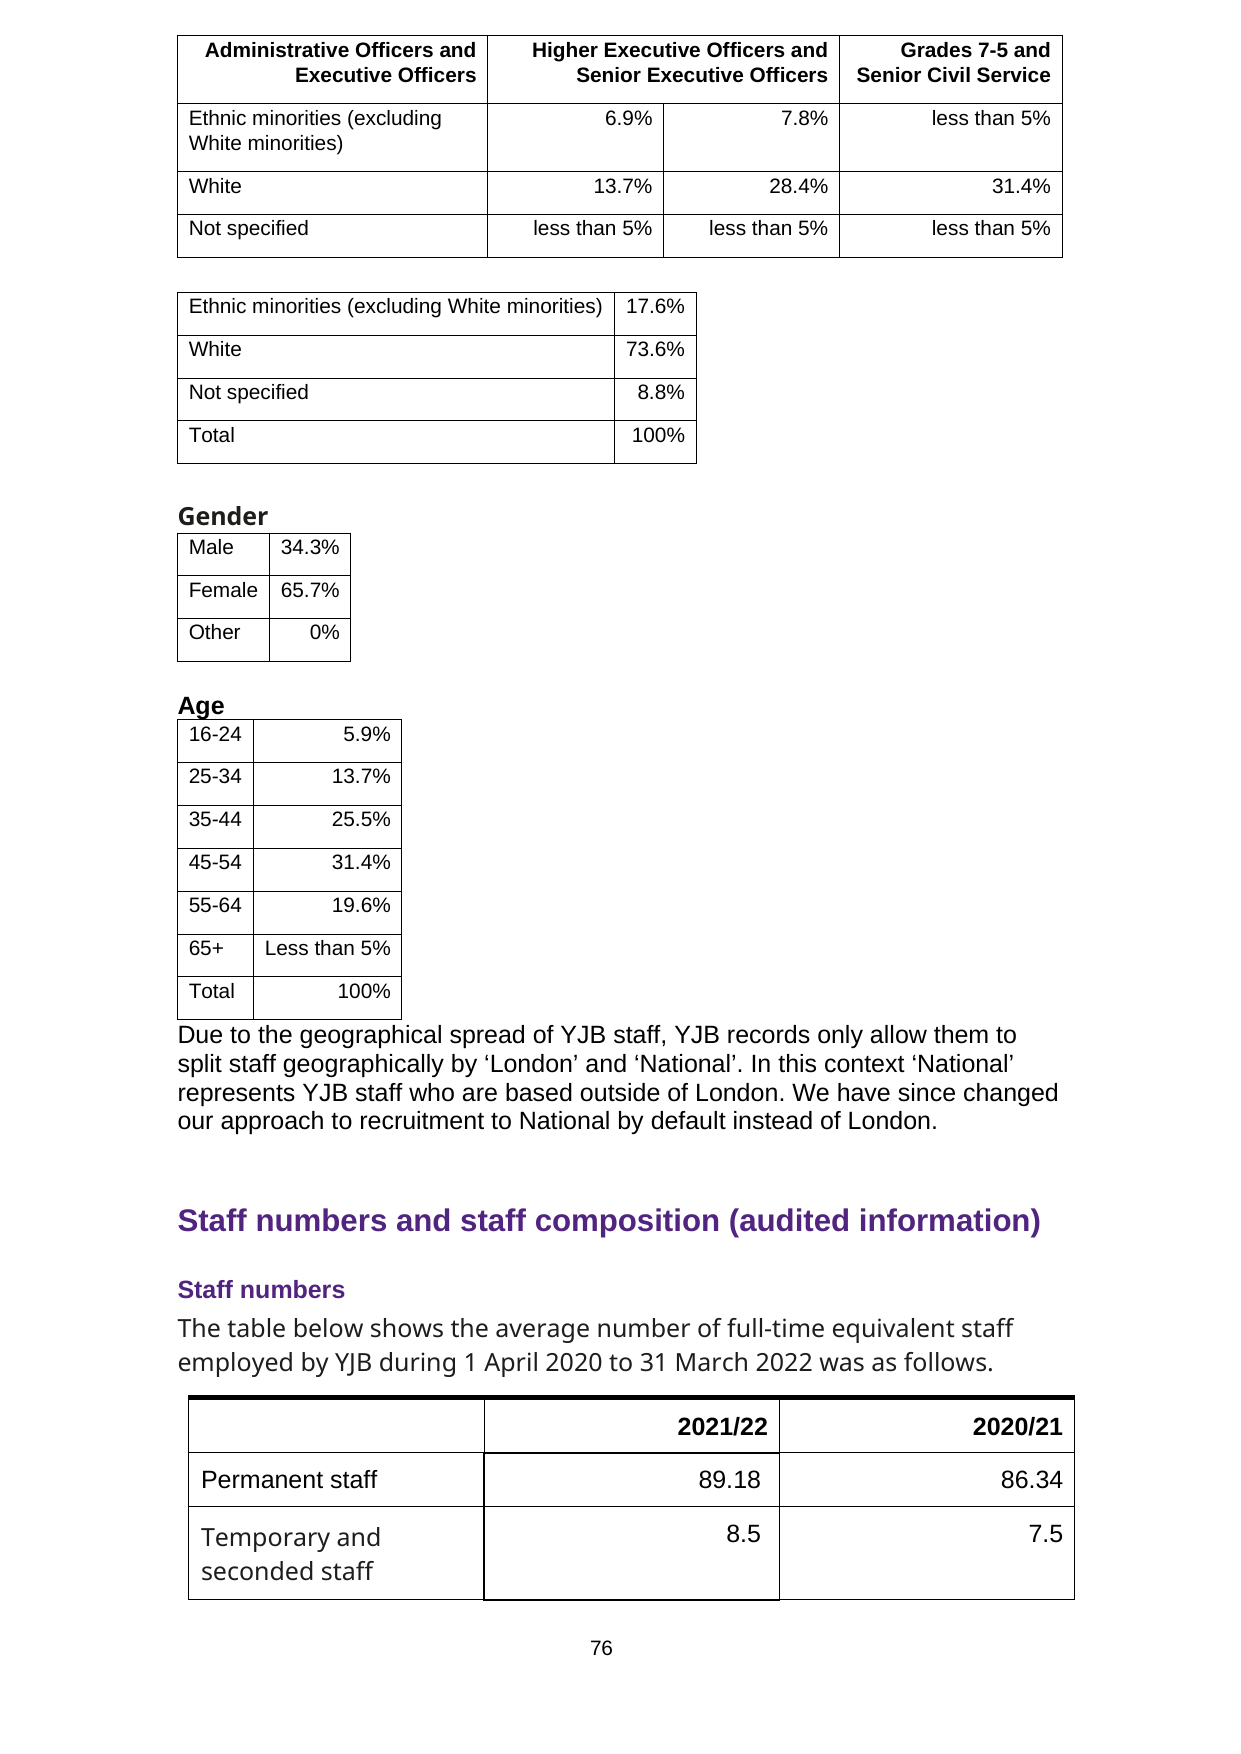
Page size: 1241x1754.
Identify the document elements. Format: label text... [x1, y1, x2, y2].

text Due to the geographical spread of YJB staff, YJB records only allow them to split staff geographically by ‘London’ and ‘National’. In this context ‘National’ represents YJB staff who are based outside of London. We have since changed our approach to recruitment to National by default instead of London. [177, 1020, 1063, 1135]
table_cell 19.6% [254, 892, 401, 933]
table_cell 86.34 [780, 1453, 1074, 1506]
table_cell Temporary and seconded staff [189, 1507, 483, 1599]
table_cell 28.4% [664, 172, 839, 214]
table_cell 8.5 [485, 1507, 779, 1599]
subtitle Staff numbers [177, 1275, 1063, 1304]
table_cell Total [178, 977, 253, 1019]
table_cell Other [178, 619, 269, 661]
subtitle Staff numbers and staff composition (audited information) [177, 1202, 1063, 1238]
table_cell White [178, 172, 487, 214]
table_cell 31.4% [840, 172, 1062, 214]
table_cell less than 5% [840, 215, 1062, 257]
table_cell Permanent staff [189, 1453, 483, 1506]
table_cell 13.7% [488, 172, 663, 214]
table_cell less than 5% [488, 215, 663, 257]
table_cell White [178, 336, 614, 378]
text Gender [177, 498, 1063, 532]
table_header Ethnic minorities (excluding White minorities) [178, 293, 614, 335]
table_header Administrative Officers and Executive Officers [178, 36, 487, 103]
table_header Higher Executive Officers and Senior Executive Officers [488, 36, 839, 103]
table_cell 31.4% [254, 849, 401, 891]
table_cell 7.8% [664, 104, 839, 171]
table_cell Ethnic minorities (excluding White minorities) [178, 104, 487, 171]
table_cell 100% [254, 977, 401, 1019]
table_cell 6.9% [488, 104, 663, 171]
table_header 34.3% [270, 534, 350, 575]
table_cell 89.18 [485, 1454, 779, 1506]
table_cell 65+ [178, 935, 253, 976]
table_header 5.9% [254, 720, 401, 762]
table_header 2020/21 [780, 1400, 1074, 1452]
table_header Grades 7-5 and Senior Civil Service [840, 36, 1062, 103]
table_cell 45-54 [178, 849, 253, 891]
table_cell less than 5% [840, 104, 1062, 171]
table_cell Less than 5% [254, 935, 401, 976]
table_cell 73.6% [615, 336, 696, 378]
table_header Male [178, 534, 269, 575]
table_cell Not specified [178, 215, 487, 257]
table_cell Not specified [178, 379, 614, 420]
table_cell less than 5% [664, 215, 839, 257]
table_header 17.6% [615, 293, 696, 335]
table_cell Female [178, 576, 269, 618]
table_cell 35-44 [178, 806, 253, 848]
text Age [177, 691, 1063, 719]
table_cell 0% [270, 619, 350, 661]
table_cell 100% [615, 421, 696, 463]
table_cell 25.5% [254, 806, 401, 848]
text The table below shows the average number of full-time equivalent staff employed by YJB during 1 April 2020 to 31 March 2022 was as follows. [177, 1310, 1063, 1378]
table_header 2021/22 [485, 1400, 779, 1452]
table_cell 25-34 [178, 763, 253, 805]
table_cell 7.5 [780, 1507, 1074, 1599]
table_cell 8.8% [615, 379, 696, 420]
table_cell Total [178, 421, 614, 463]
table_header 16-24 [178, 720, 253, 762]
table_cell 55-64 [178, 892, 253, 933]
table_header [189, 1400, 484, 1452]
table_cell 13.7% [254, 763, 401, 805]
table_cell 65.7% [270, 576, 350, 618]
